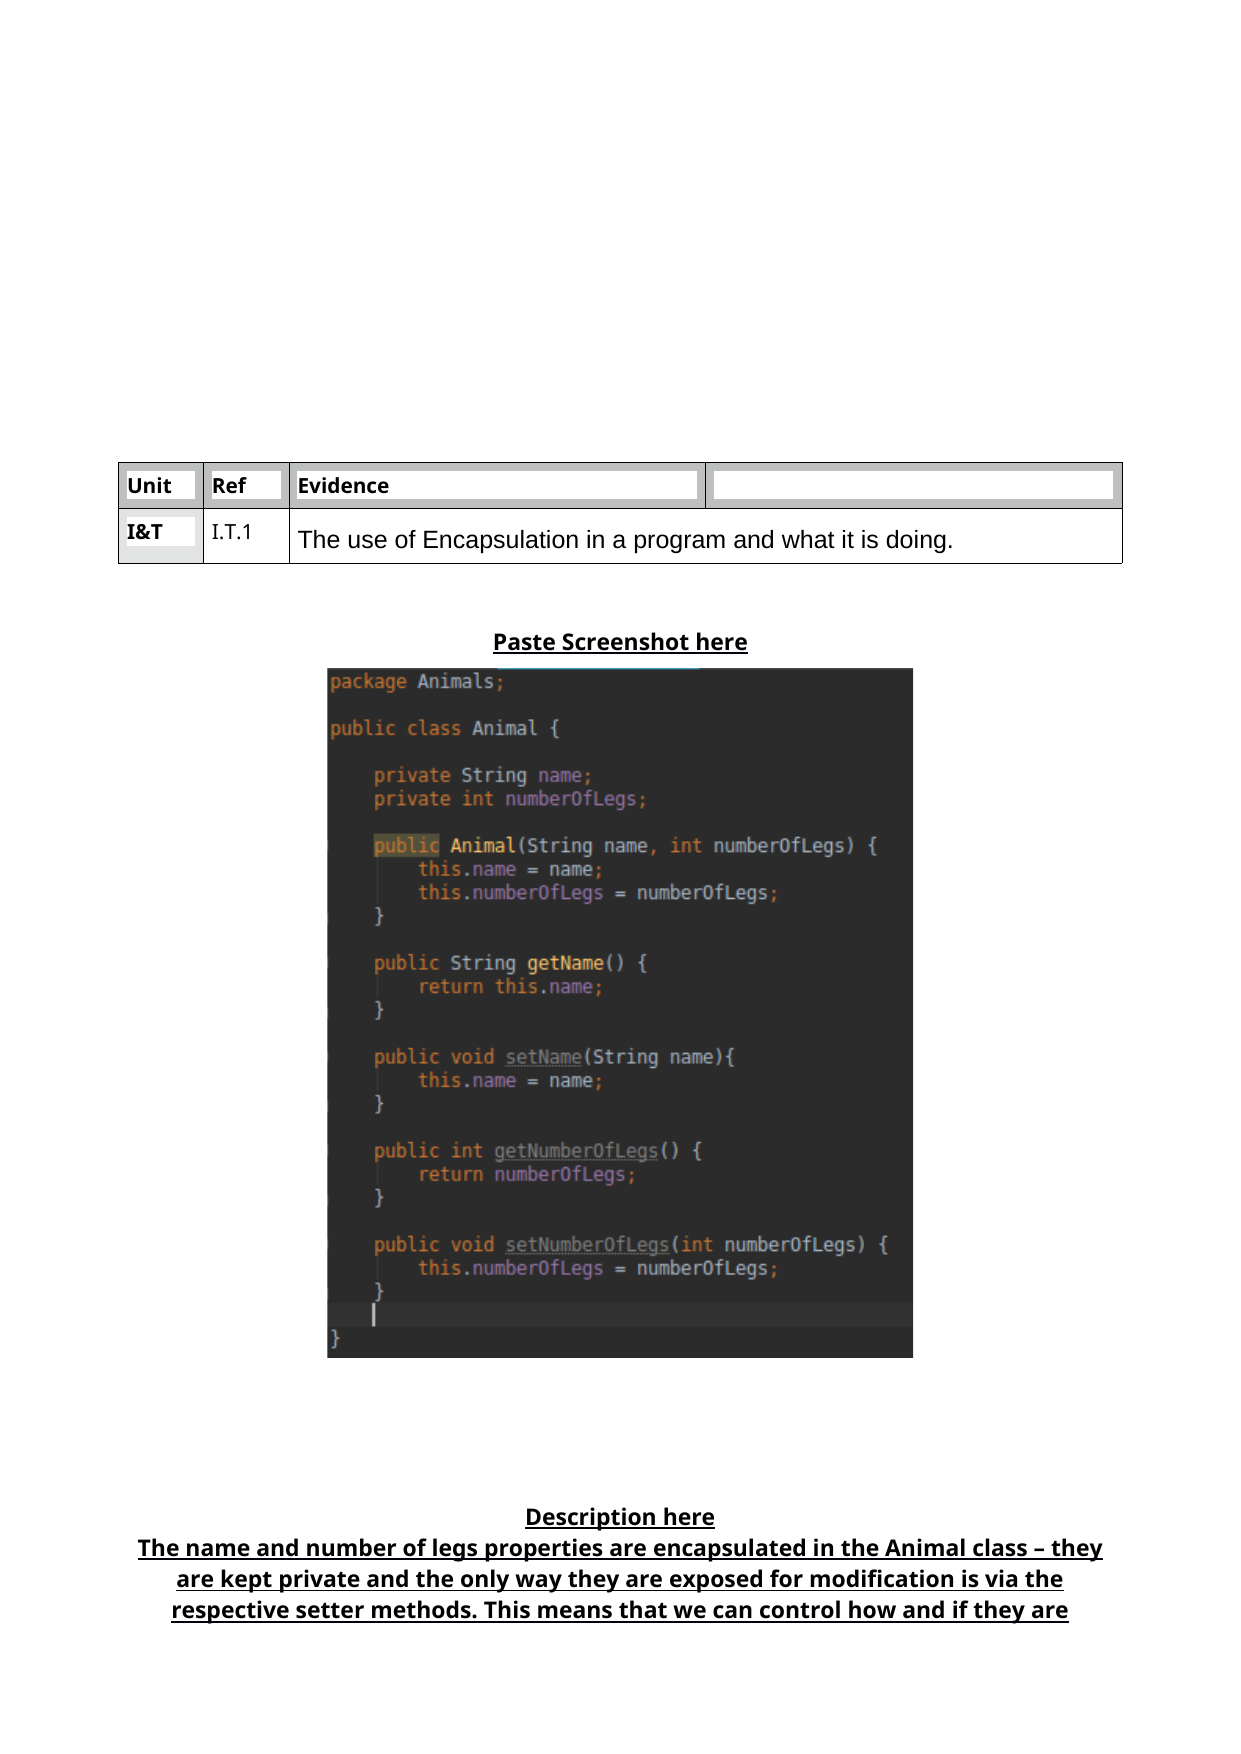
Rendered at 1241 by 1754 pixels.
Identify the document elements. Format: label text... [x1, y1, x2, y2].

table_cell The use of Encapsulation in a program and what it is doing. [290, 509, 1122, 563]
picture [327, 668, 914, 1358]
table_header [706, 463, 1122, 508]
text Paste Screenshot here [118, 626, 1122, 657]
table_cell I&T [119, 509, 203, 563]
text Description here [118, 1501, 1122, 1532]
table_cell I.T.1 [204, 509, 289, 563]
table_header Unit [119, 463, 203, 508]
table_header Ref [204, 463, 289, 508]
table_header Evidence [290, 463, 705, 508]
text The name and number of legs properties are encapsulated in the Animal class – they are kept private and the only way they are exposed for modification is via the respective setter methods. This means that we can control how and if they are [118, 1532, 1122, 1626]
